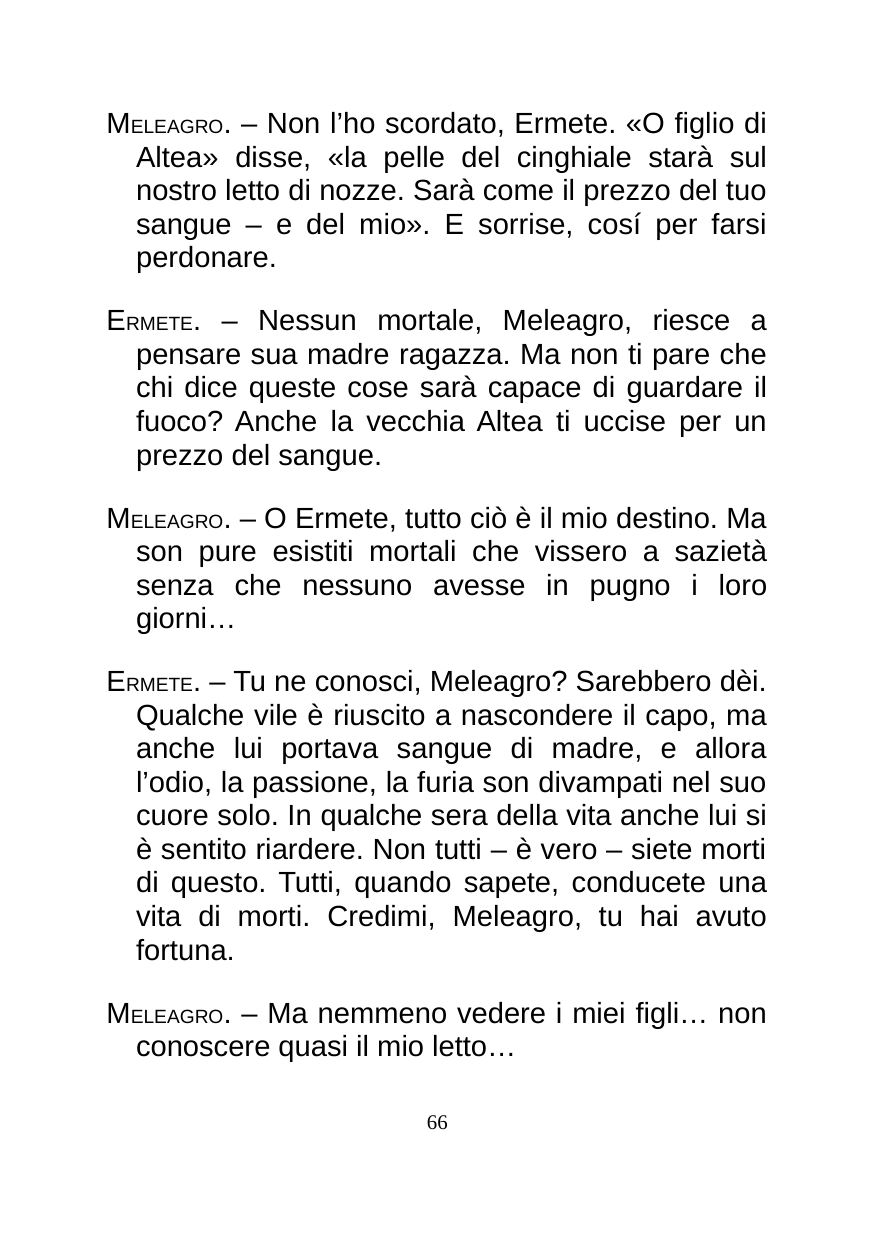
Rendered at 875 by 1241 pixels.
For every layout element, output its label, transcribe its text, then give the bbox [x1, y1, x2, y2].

text Meleagro. – Non l’ho scordato, Ermete. «O figlio di Altea» disse, «la pelle del cinghiale starà sul nostro letto di nozze. Sarà come il prezzo del tuo sangue – e del mio». E sorrise, cosí per farsi perdonare. [106, 106, 768, 274]
text Meleagro. – Ma nemmeno vedere i miei figli… non conoscere quasi il mio letto… [106, 996, 768, 1063]
text Ermete. – Tu ne conosci, Meleagro? Sarebbero dèi. Qualche vile è riuscito a nascondere il capo, ma anche lui portava sangue di madre, e allora l’odio, la passione, la furia son divampati nel suo cuore solo. In qualche sera della vita anche lui si è sentito riardere. Non tutti – è vero – siete morti di questo. Tutti, quando sapete, conducete una vita di morti. Credimi, Meleagro, tu hai avuto fortuna. [106, 664, 768, 966]
text Meleagro. – O Ermete, tutto ciò è il mio destino. Ma son pure esistiti mortali che vissero a sazietà senza che nessuno avesse in pugno i loro giorni… [106, 501, 768, 635]
text Ermete. – Nessun mortale, Meleagro, riesce a pensare sua madre ragazza. Ma non ti pare che chi dice queste cose sarà capace di guardare il fuoco? Anche la vecchia Altea ti uccise per un prezzo del sangue. [106, 303, 768, 471]
